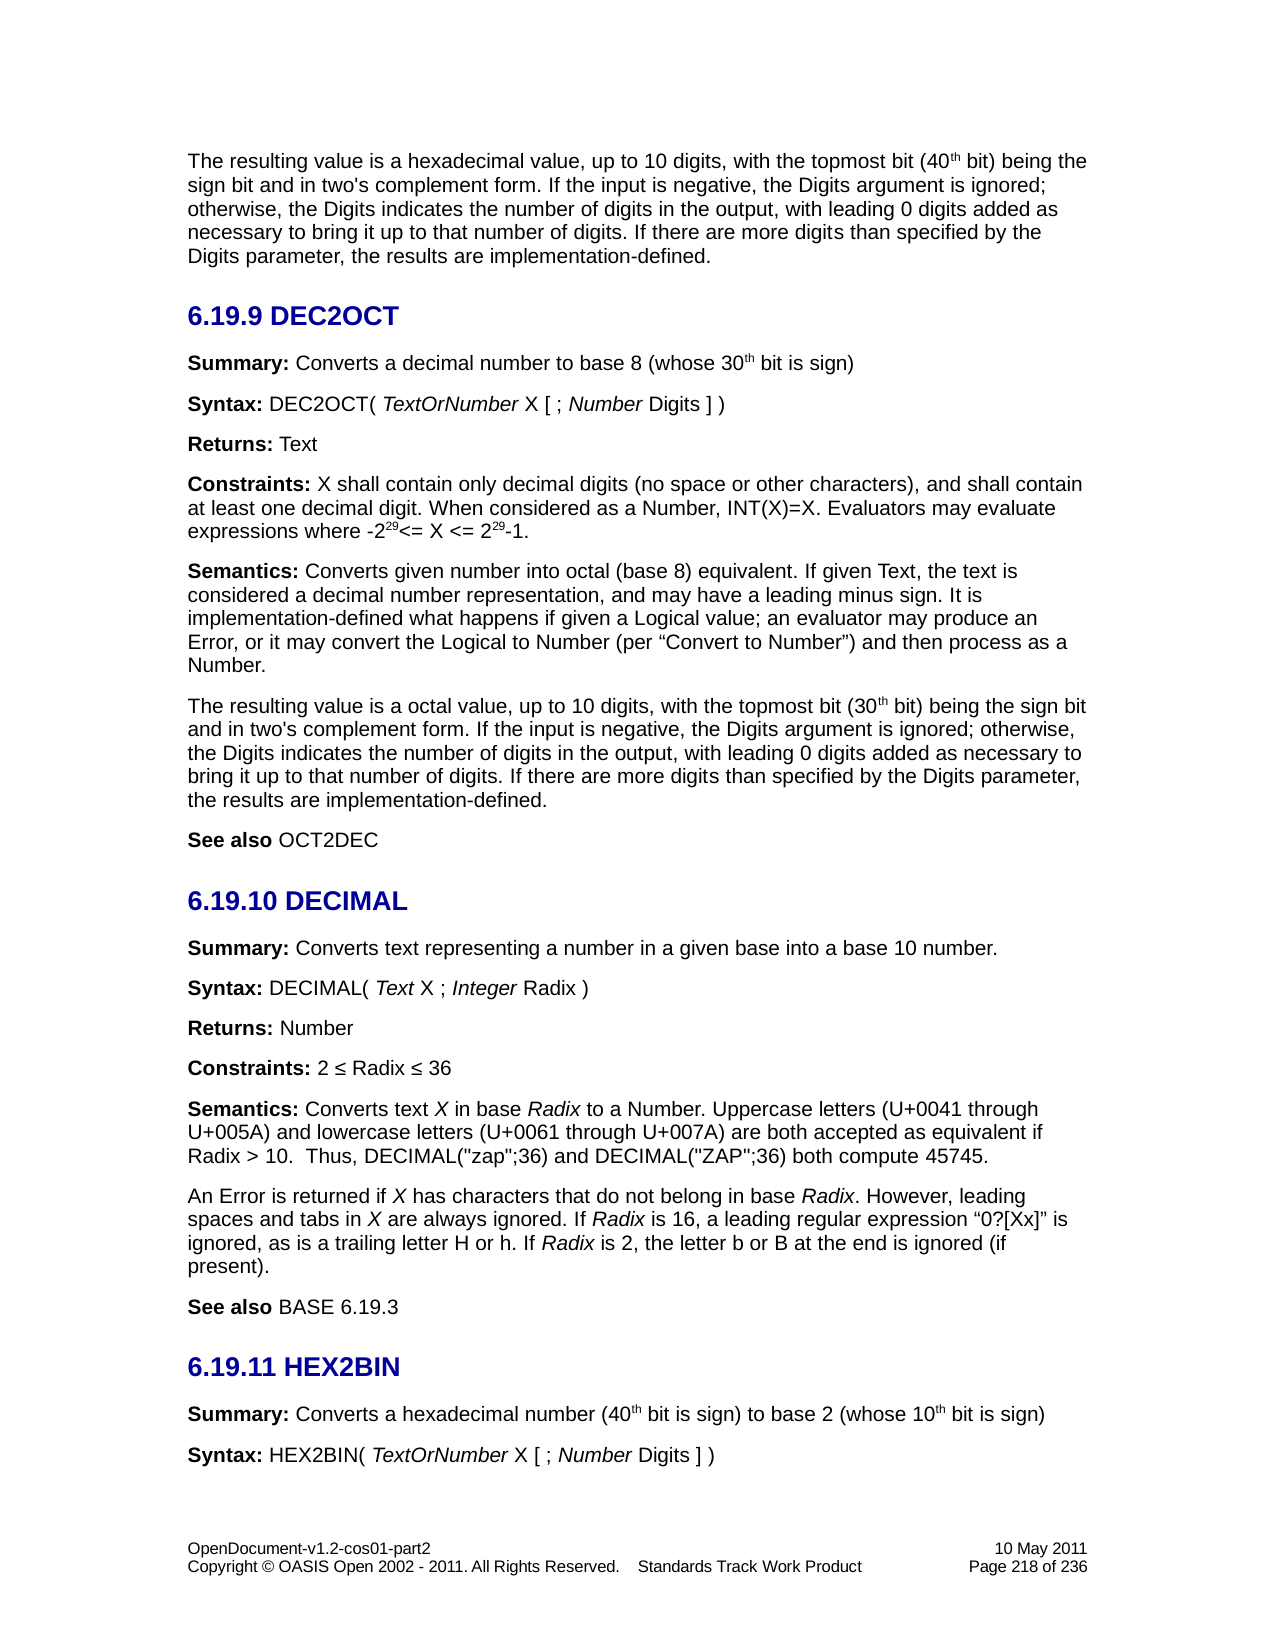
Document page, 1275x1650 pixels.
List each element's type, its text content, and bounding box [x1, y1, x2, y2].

subtitle DEC2OCT [187, 301, 1088, 331]
text Semantics: Converts text X in base Radix to a Number. Uppercase letters (U+0041 through U+005A) and lowercase letters (U+0061 through U+007A) are both accepted as equivalent if Radix > 10. Thus, DECIMAL("zap";36) and DECIMAL("ZAP";36) both compute 45745. [187, 1097, 1088, 1168]
text Semantics: Converts given number into octal (base 8) equivalent. If given Text, the text is considered a decimal number representation, and may have a leading minus sign. It is implementation-defined what happens if given a Logical value; an evaluator may produce an Error, or it may convert the Logical to Number (per “Convert to Number”) and then process as a Number. [187, 560, 1088, 677]
text See also OCT2DEC [187, 828, 1088, 852]
text Constraints: X shall contain only decimal digits (no space or other characters), and shall contain at least one decimal digit. When considered as a Number, INT(X)=X. Evaluators may evaluate expressions where -229<= X <= 229-1. [187, 472, 1088, 543]
text The resulting value is a octal value, up to 10 digits, with the topmost bit (30th bit) being the sign bit and in two's complement form. If the input is negative, the Digits argument is ignored; otherwise, the Digits indicates the number of digits in the output, with leading 0 digits added as necessary to bring it up to that number of digits. If there are more digits than specified by the Digits parameter, the results are implementation-defined. [187, 694, 1088, 812]
text The resulting value is a hexadecimal value, up to 10 digits, with the topmost bit (40th bit) being the sign bit and in two's complement form. If the input is negative, the Digits argument is ignored; otherwise, the Digits indicates the number of digits in the output, with leading 0 digits added as necessary to bring it up to that number of digits. If there are more digits than specified by the Digits parameter, the results are implementation-defined. [187, 150, 1088, 268]
text Summary: Converts a decimal number to base 8 (whose 30th bit is sign) [187, 352, 1088, 375]
text Syntax: DEC2OCT( TextOrNumber X [ ; Number Digits ] ) [187, 392, 1088, 416]
text Syntax: HEX2BIN( TextOrNumber X [ ; Number Digits ] ) [187, 1443, 1088, 1467]
text Constraints: 2 ≤ Radix ≤ 36 [187, 1057, 1088, 1080]
text See also BASE 6.19.3 [187, 1295, 1088, 1319]
subtitle HEX2BIN [187, 1352, 1088, 1382]
text An Error is returned if X has characters that do not belong in base Radix. However, leading spaces and tabs in X are always ignored. If Radix is 16, a leading regular expression “0?[Xx]” is ignored, as is a trailing letter H or h. If Radix is 2, the letter b or B at the end is ignored (if present). [187, 1184, 1088, 1278]
text Syntax: DECIMAL( Text X ; Integer Radix ) [187, 976, 1088, 1000]
text Summary: Converts a hexadecimal number (40th bit is sign) to base 2 (whose 10th bit is sign) [187, 1403, 1088, 1426]
text Returns: Number [187, 1017, 1088, 1040]
text Returns: Text [187, 432, 1088, 456]
subtitle DECIMAL [187, 885, 1088, 915]
text Summary: Converts text representing a number in a given base into a base 10 number. [187, 936, 1088, 960]
